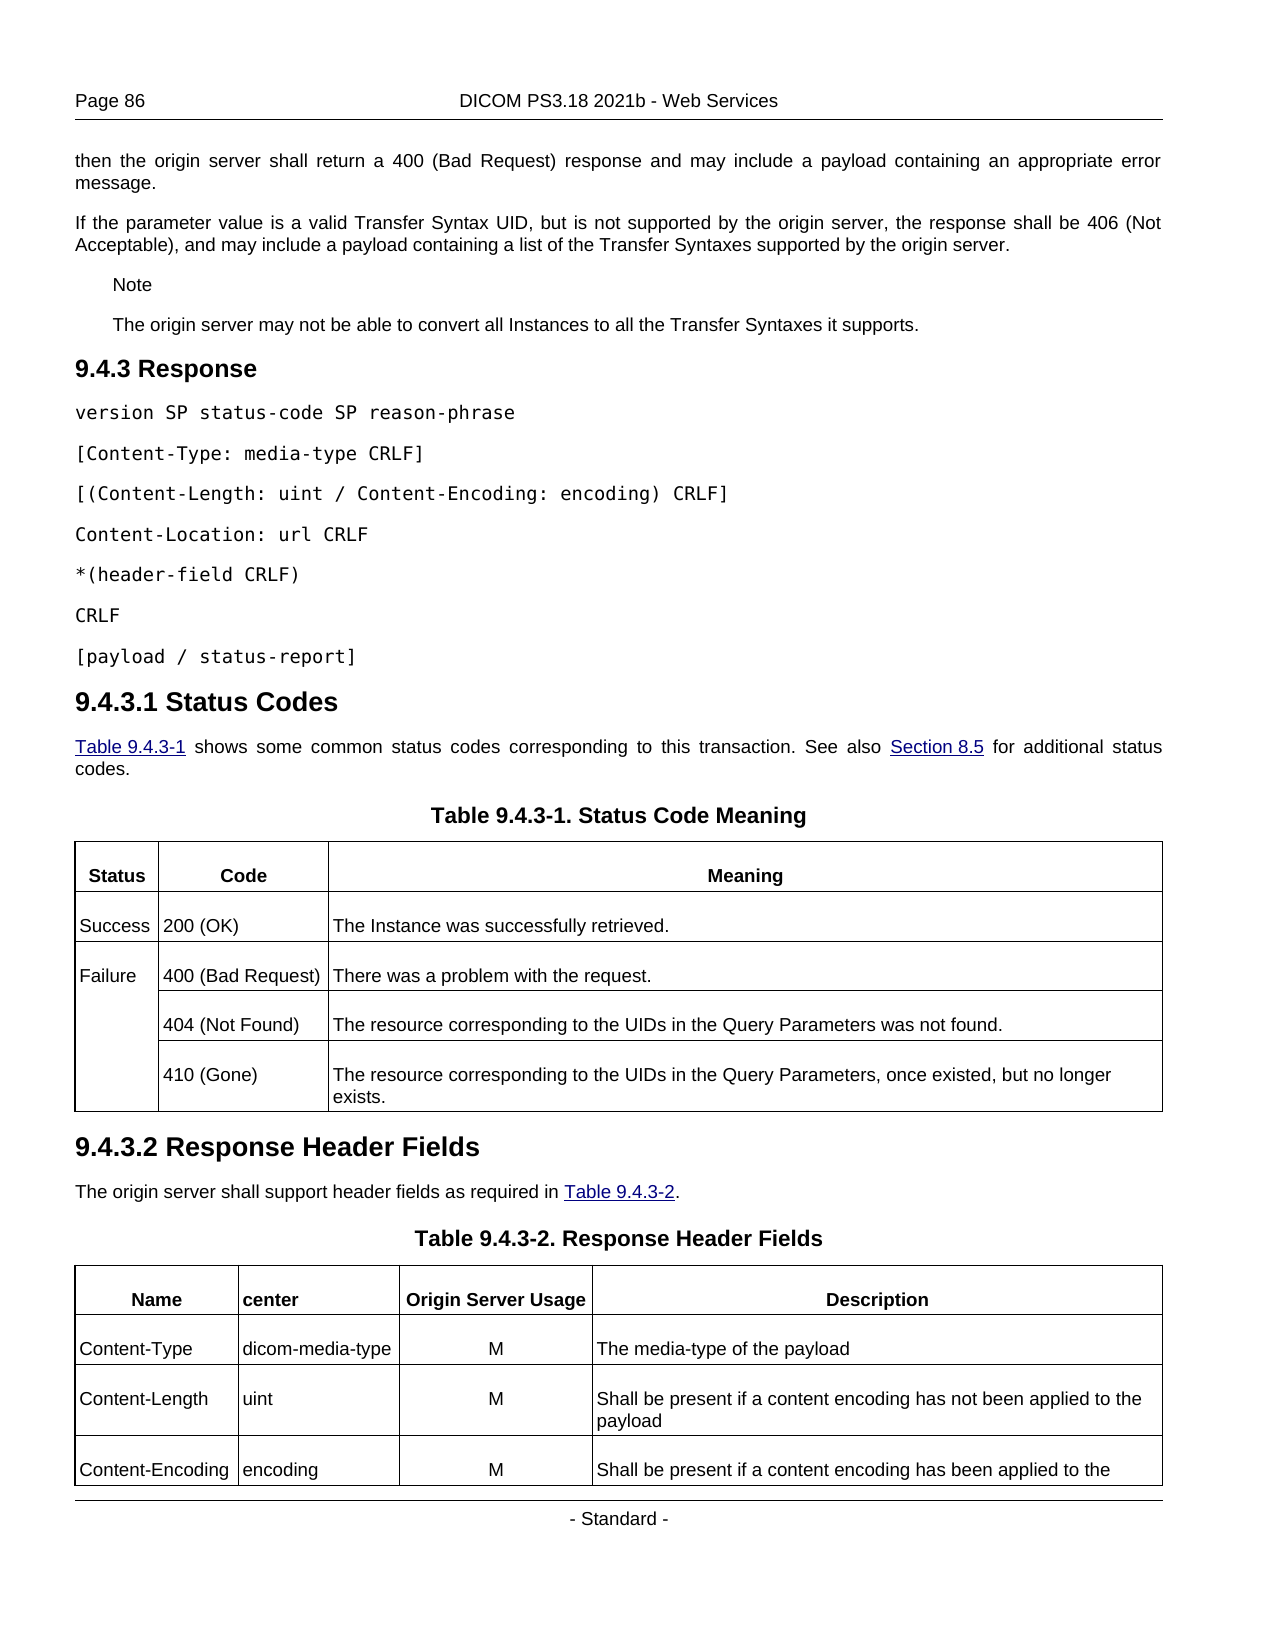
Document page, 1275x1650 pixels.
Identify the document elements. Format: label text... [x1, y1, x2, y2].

text CRLF [75, 605, 1162, 627]
table_cell 200 (OK) [159, 892, 328, 941]
table_cell Content-Encoding [76, 1436, 238, 1485]
table_cell M [400, 1315, 592, 1364]
table_header Description [593, 1266, 1162, 1314]
text The origin server shall support header fields as required in Table 9.4.3-2. [75, 1181, 1162, 1203]
text *(header-field CRLF) [75, 564, 1162, 586]
text Table 9.4.3-2. Response Header Fields [75, 1225, 1162, 1251]
table_cell 410 (Gone) [159, 1041, 328, 1111]
table_cell 404 (Not Found) [159, 991, 328, 1040]
table_cell Content-Type [76, 1315, 238, 1364]
text [(Content-Length: uint / Content-Encoding: encoding) CRLF] [75, 483, 1162, 505]
table_cell Shall be present if a content encoding has been applied to the [593, 1436, 1162, 1485]
table_cell 400 (Bad Request) [159, 942, 328, 990]
text Table 9.4.3-1 shows some common status codes corresponding to this transaction. See also Section 8.5 for additional status codes. [75, 736, 1162, 779]
table_cell Success [76, 892, 158, 941]
table_cell There was a problem with the request. [329, 942, 1162, 990]
table_cell M [400, 1365, 592, 1435]
text 9.4.3 Response [75, 354, 1162, 383]
text [Content-Type: media-type CRLF] [75, 442, 1162, 464]
table_cell M [400, 1436, 592, 1485]
text then the origin server shall return a 400 (Bad Request) response and may include a payload containing an appropriate error message. [75, 150, 1162, 193]
text 9.4.3.1 Status Codes [75, 686, 1162, 717]
text Table 9.4.3-1. Status Code Meaning [75, 802, 1162, 828]
table_header Meaning [329, 842, 1162, 891]
table_header Status [76, 842, 158, 891]
text 9.4.3.2 Response Header Fields [75, 1131, 1162, 1162]
table_header Code [159, 842, 328, 891]
table_header Origin Server Usage [400, 1266, 592, 1314]
table_cell Content-Length [76, 1365, 238, 1435]
text version SP status-code SP reason-phrase [75, 402, 1162, 424]
table_cell The media-type of the payload [593, 1315, 1162, 1364]
table_header center [239, 1266, 399, 1314]
table_cell encoding [239, 1436, 399, 1485]
text Content-Location: url CRLF [75, 524, 1162, 546]
table_cell uint [239, 1365, 399, 1435]
text Note [112, 274, 1125, 295]
table_header Name [76, 1266, 238, 1314]
table_cell The Instance was successfully retrieved. [329, 892, 1162, 941]
text [payload / status-report] [75, 646, 1162, 667]
table_cell Shall be present if a content encoding has not been applied to the payload [593, 1365, 1162, 1435]
text The origin server may not be able to convert all Instances to all the Transfer Syntaxes it supports. [112, 314, 1125, 336]
text If the parameter value is a valid Transfer Syntax UID, but is not supported by the origin server, the response shall be 406 (Not Acceptable), and may include a payload containing a list of the Transfer Syntaxes supported by the origin server. [75, 212, 1162, 255]
table_cell The resource corresponding to the UIDs in the Query Parameters was not found. [329, 991, 1162, 1040]
table_cell Failure [76, 942, 158, 1111]
table_cell The resource corresponding to the UIDs in the Query Parameters, once existed, but no longer exists. [329, 1041, 1162, 1111]
table_cell dicom-media-type [239, 1315, 399, 1364]
